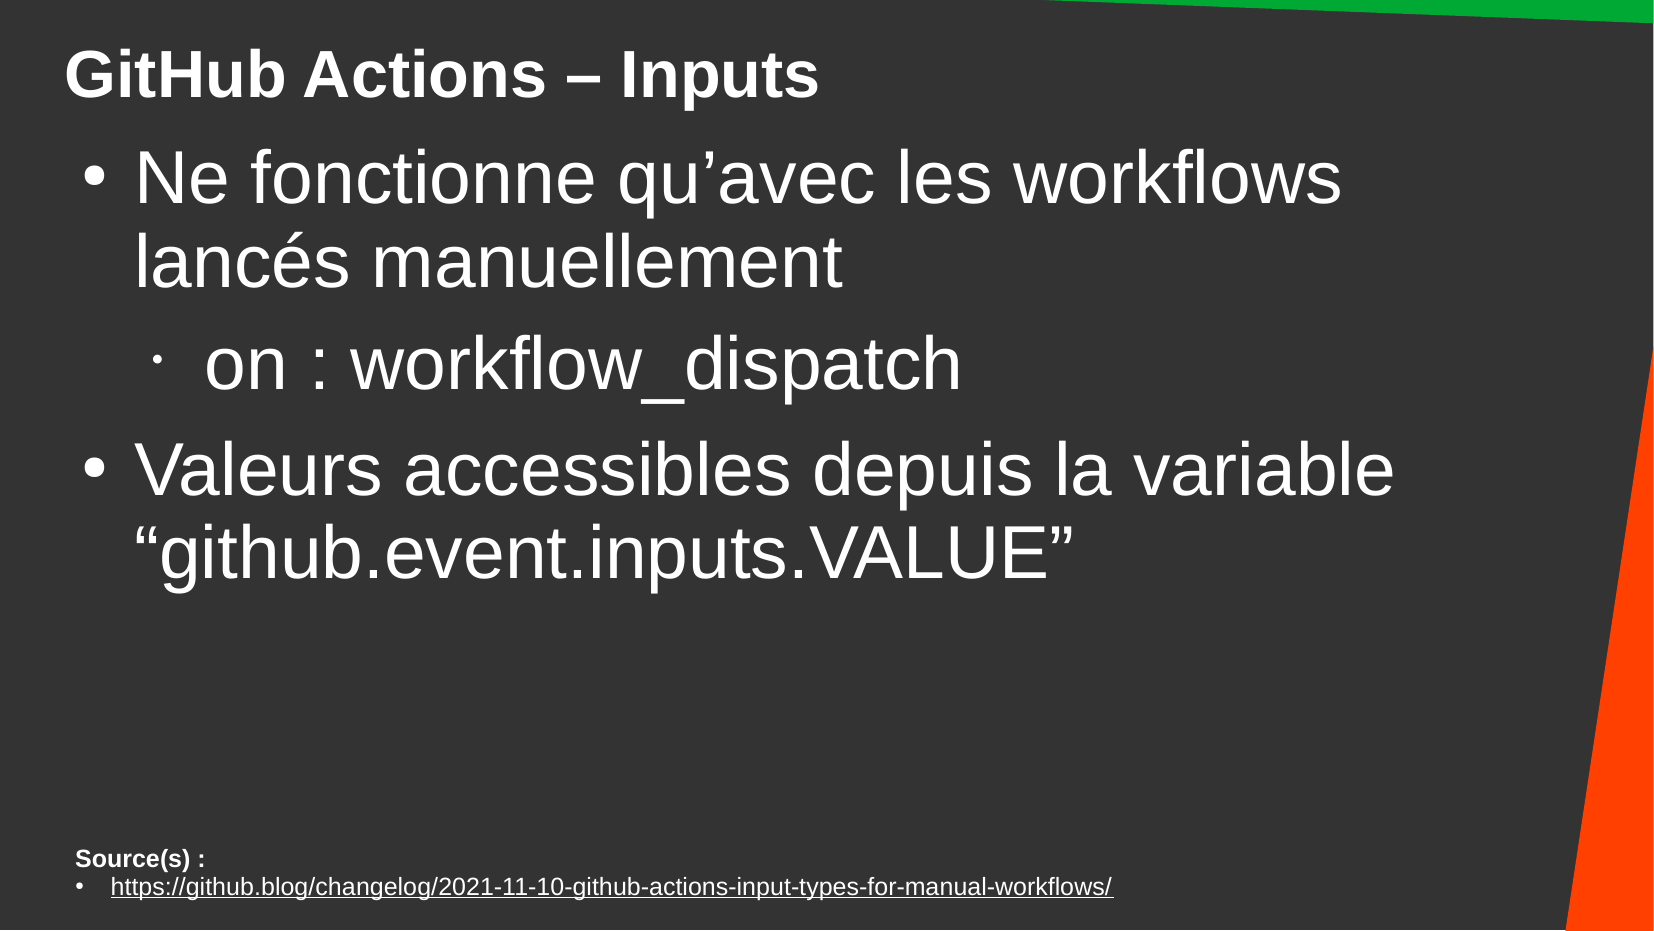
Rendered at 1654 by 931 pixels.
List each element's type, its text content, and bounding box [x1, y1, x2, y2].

title GitHub Actions – Inputs [64, 37, 1577, 119]
text_box [1042, 0, 1654, 24]
text_box [1565, 342, 1654, 931]
text_box Source(s) : https://github.blog/changelog/2021-11-10-github-actions-input-types-for-manual-workflows/ [60, 799, 1546, 909]
list Ne fonctionne qu’avec les workflows lancés manuellement on : workflow_dispatch Valeurs accessibles depuis la variable “github.event.inputs.VALUE” [63, 135, 1542, 662]
